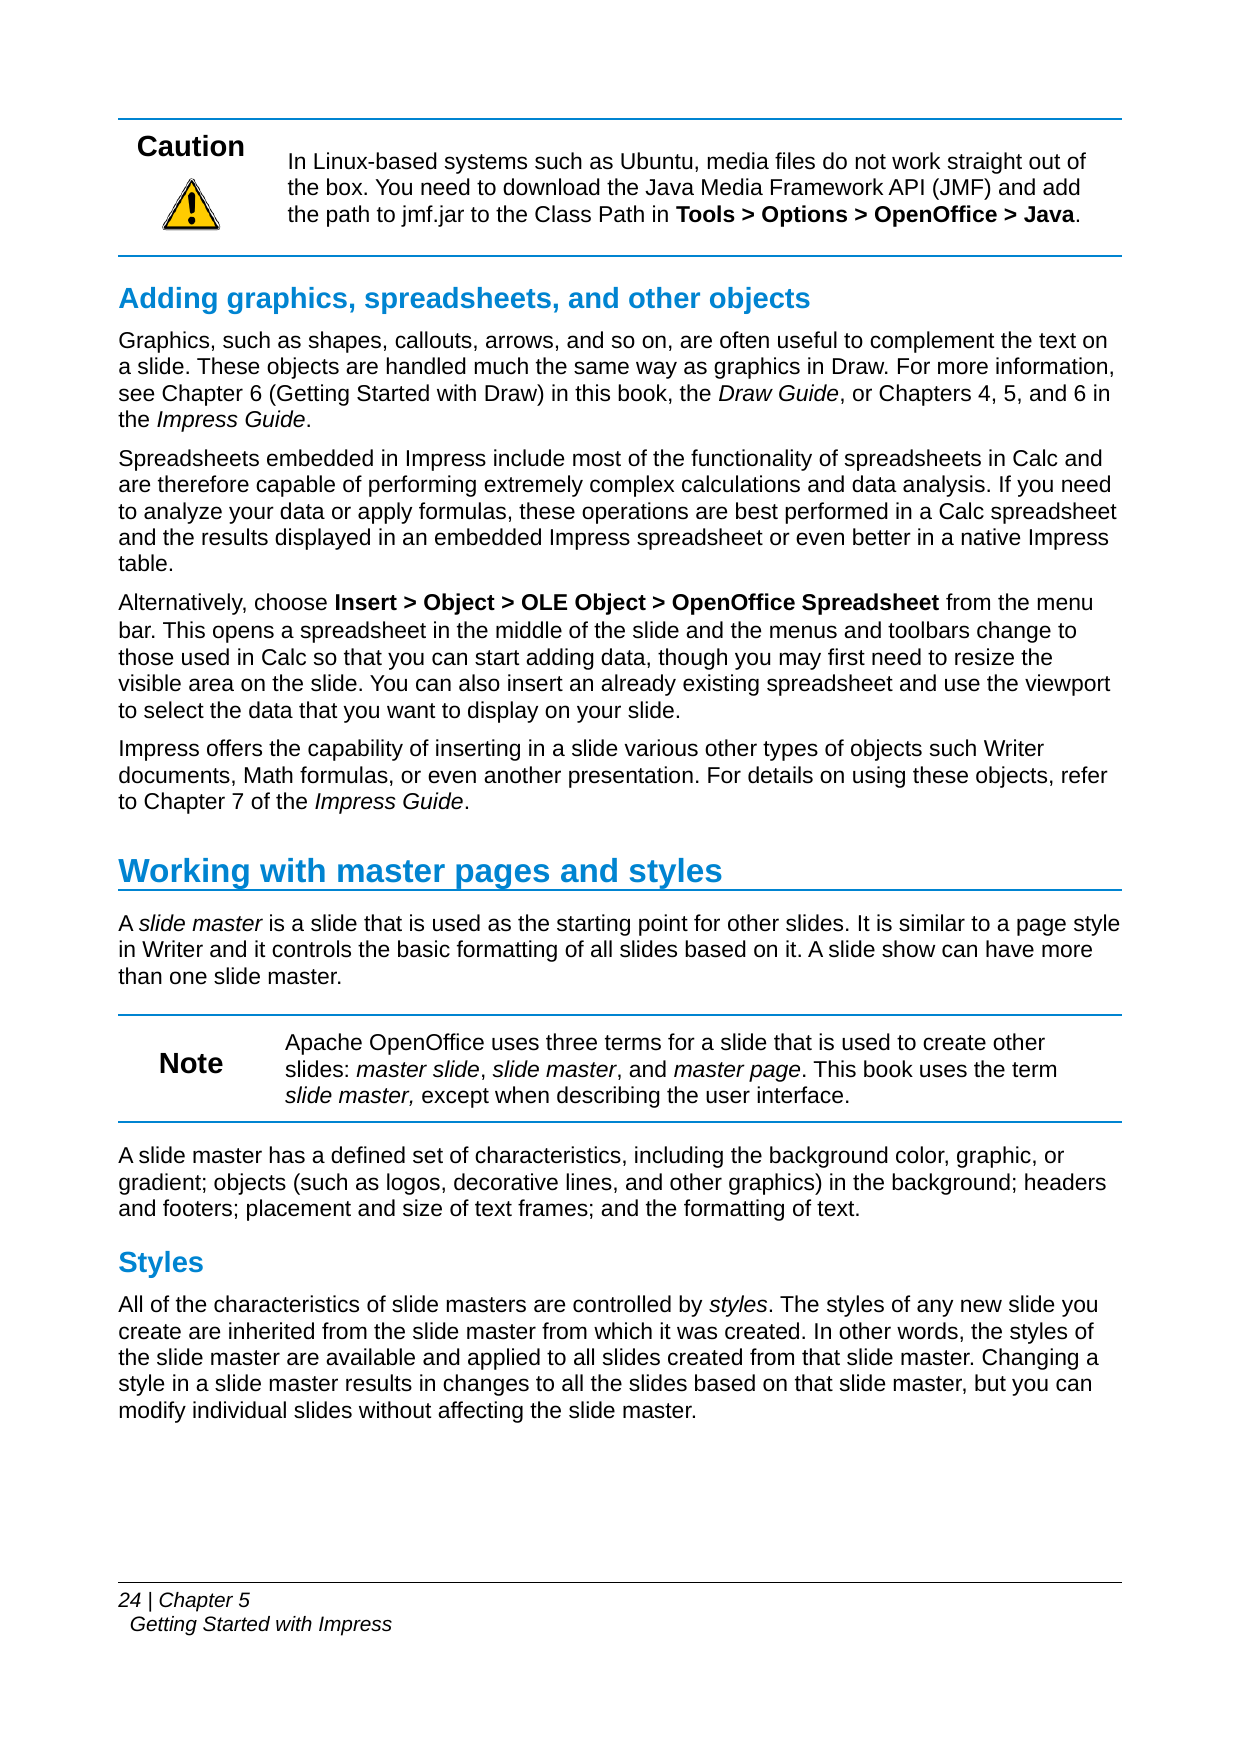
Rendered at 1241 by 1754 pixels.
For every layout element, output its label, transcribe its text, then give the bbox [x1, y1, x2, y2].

text Alternatively, choose Insert > Object > OLE Object > OpenOffice Spreadsheet from the menu bar. This opens a spreadsheet in the middle of the slide and the menus and toolbars change to those used in Calc so that you can start adding data, though you may first need to resize the visible area on the slide. You can also insert an already existing spreadsheet and use the viewport to select the data that you want to display on your slide. [118, 589, 1122, 723]
text A slide master has a defined set of characteristics, including the background color, graphic, or gradient; objects (such as logos, decorative lines, and other graphics) in the background; headers and footers; placement and size of text frames; and the formatting of text. [118, 1142, 1122, 1221]
text All of the characteristics of slide masters are controlled by styles. The styles of any new slide you create are inherited from the slide master from which it was created. In other words, the styles of the slide master are available and applied to all slides created from that slide master. Changing a style in a slide master results in changes to all the slides based on that slide master, but you can modify individual slides without affecting the slide master. [118, 1291, 1122, 1423]
subtitle Working with master pages and styles [118, 851, 1122, 889]
text Graphics, such as shapes, callouts, arrows, and so on, are often useful to complement the text on a slide. These objects are handled much the same way as graphics in Draw. For more information, see Chapter 6 (Getting Started with Draw) in this book, the Draw Guide, or Chapters 4, 5, and 6 in the Impress Guide. [118, 327, 1122, 432]
picture [158, 174, 224, 234]
text Impress offers the capability of inserting in a slide various other types of objects such Writer documents, Math formulas, or even another presentation. For details on using these objects, refer to Chapter 7 of the Impress Guide. [118, 735, 1122, 814]
table_header Apache OpenOffice uses three terms for a slide that is used to create other slides: master slide, slide master, and master page. This book uses the term slide master, except when describing the user interface. [264, 1016, 1122, 1121]
table_header Note [118, 1016, 263, 1121]
table_header Caution [118, 120, 263, 255]
subtitle Styles [118, 1245, 1122, 1279]
table_header In Linux-based systems such as Ubuntu, media files do not work straight out of the box. You need to download the Java Media Framework API (JMF) and add the path to jmf.jar to the Class Path in Tools > Options > OpenOffice > Java. [264, 120, 1122, 255]
subtitle Adding graphics, spreadsheets, and other objects [118, 281, 1122, 314]
text Spreadsheets embedded in Impress include most of the functionality of spreadsheets in Calc and are therefore capable of performing extremely complex calculations and data analysis. If you need to analyze your data or apply formulas, these operations are best performed in a Calc spreadsheet and the results displayed in an embedded Impress spreadsheet or even better in a native Impress table. [118, 445, 1122, 577]
text A slide master is a slide that is used as the starting point for other slides. It is similar to a page style in Writer and it controls the basic formatting of all slides based on it. A slide show can have more than one slide master. [118, 910, 1122, 989]
